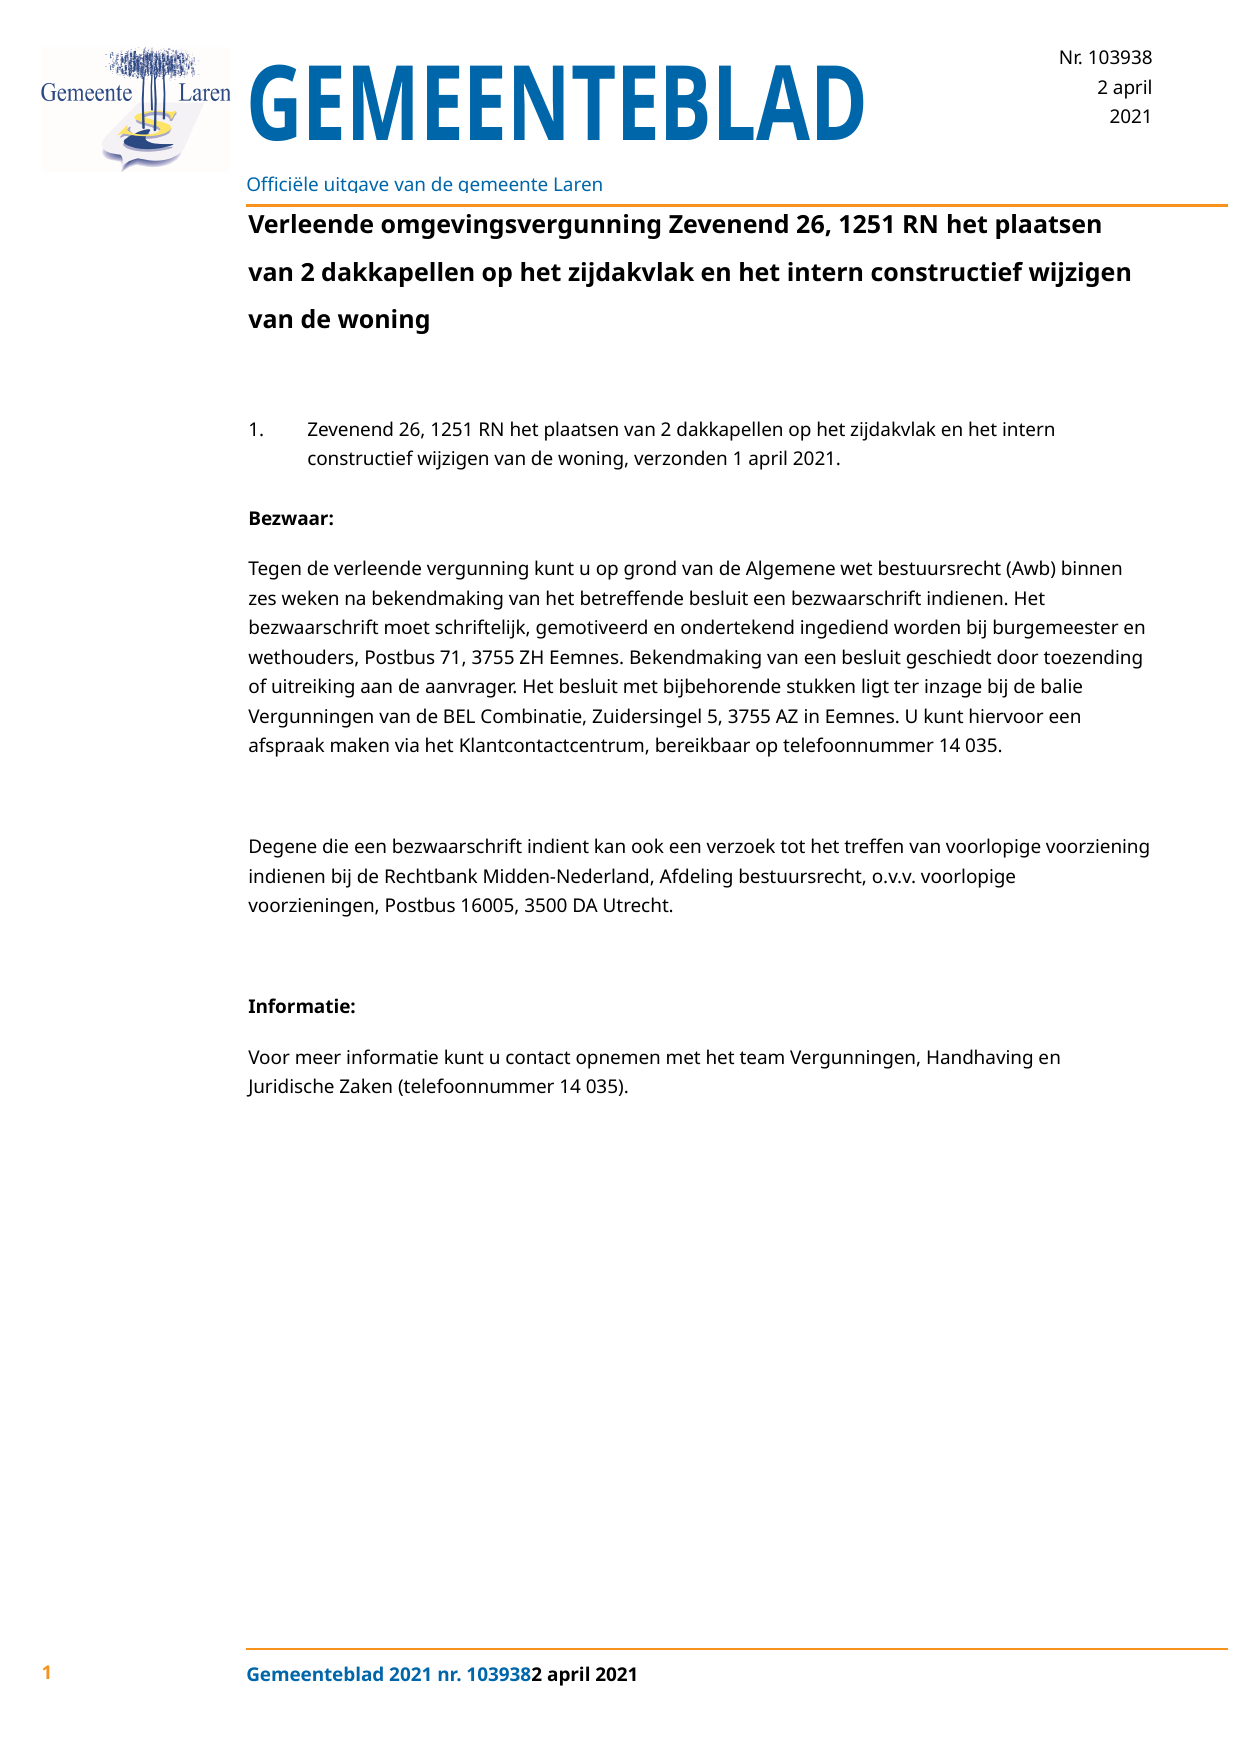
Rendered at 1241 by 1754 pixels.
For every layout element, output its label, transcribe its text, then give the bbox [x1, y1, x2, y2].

text Tegen de verleende vergunning kunt u op grond van de Algemene wet bestuursrecht (Awb) binnen zes weken na bekendmaking van het betreffende besluit een bezwaarschrift indienen. Het bezwaarschrift moet schriftelijk, gemotiveerd en ondertekend ingediend worden bij burgemeester en wethouders, Postbus 71, 3755 ZH Eemnes. Bekendmaking van een besluit geschiedt door toezending of uitreiking aan de aanvrager. Het besluit met bijbehorende stukken ligt ter inzage bij de balie Vergunningen van de BEL Combinatie, Zuidersingel 5, 3755 AZ in Eemnes. U kunt hiervoor een afspraak maken via het Klantcontactcentrum, bereikbaar op telefoonnummer 14 035. [248, 555, 1152, 758]
text Voor meer informatie kunt u contact opnemen met het team Vergunningen, Handhaving en Juridische Zaken (telefoonnummer 14 035). [248, 1044, 1152, 1099]
text Degene die een bezwaarschrift indient kan ook een verzoek tot het treffen van voorlopige voorziening indienen bij de Rechtbank Midden-Nederland, Afdeling bestuursrecht, o.v.v. voorlopige voorzieningen, Postbus 16005, 3500 DA Utrecht. [248, 833, 1152, 918]
picture [41, 47, 231, 172]
text Bezwaar: [248, 505, 1152, 530]
text Informatie: [248, 993, 1152, 1019]
text Verleende omgevingsvergunning Zevenend 26, 1251 RN het plaatsen van 2 dakkapellen op het zijdakvlak en het intern constructief wijzigen van de woning [248, 207, 1152, 336]
list Zevenend 26, 1251 RN het plaatsen van 2 dakkapellen op het zijdakvlak en het intern constructief wijzigen van de woning, verzonden 1 april 2021. [248, 416, 1152, 471]
